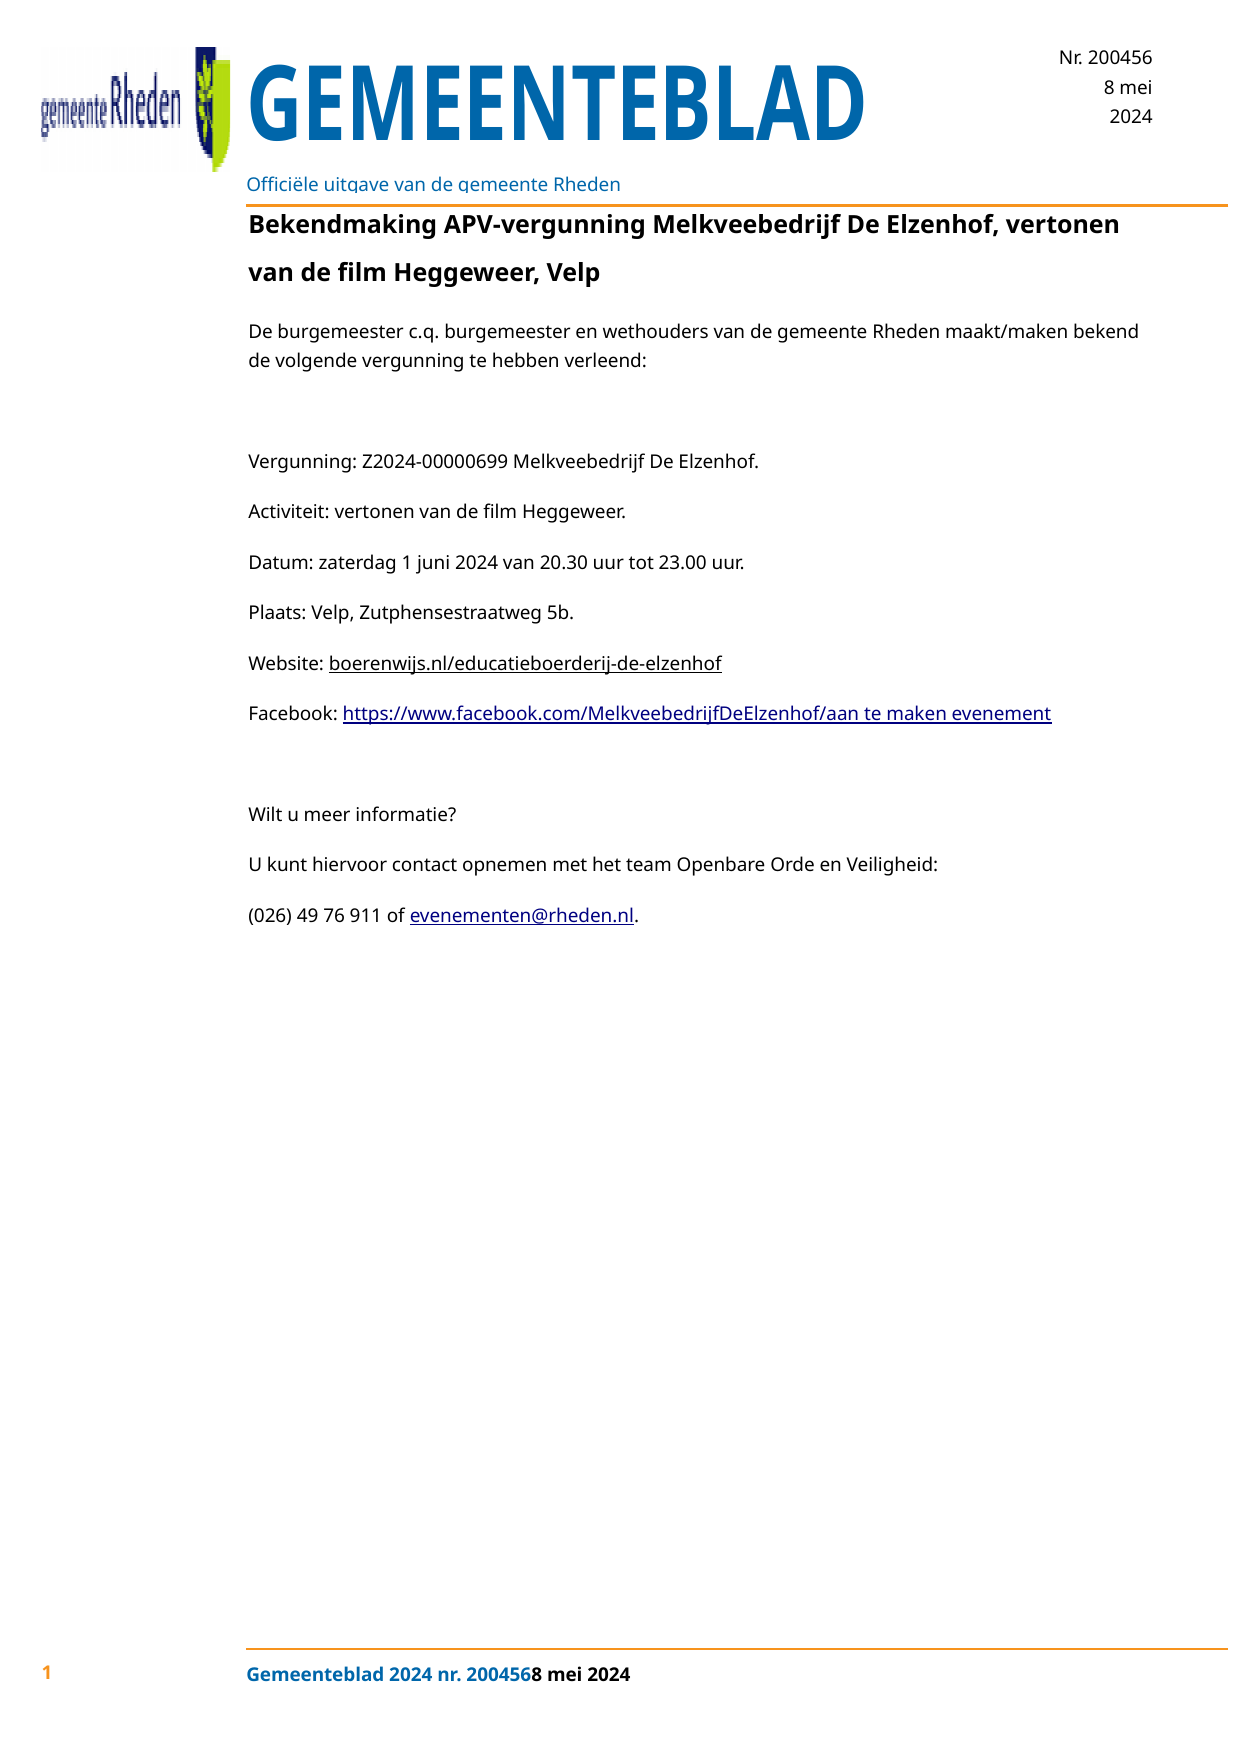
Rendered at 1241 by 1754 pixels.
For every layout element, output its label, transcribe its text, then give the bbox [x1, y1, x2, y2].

text Website: boerenwijs.nl/educatieboerderij-de-elzenhof [248, 650, 1152, 676]
text Facebook: https://www.facebook.com/MelkveebedrijfDeElzenhof/aan te maken evenement [248, 700, 1152, 726]
text (026) 49 76 911 of evenementen@rheden.nl. [248, 902, 1152, 928]
text Vergunning: Z2024-00000699 Melkveebedrijf De Elzenhof. [248, 448, 1152, 474]
text De burgemeester c.q. burgemeester en wethouders van de gemeente Rheden maakt/maken bekend de volgende vergunning te hebben verleend: [248, 318, 1152, 373]
text Plaats: Velp, Zutphensestraatweg 5b. [248, 599, 1152, 625]
text Wilt u meer informatie? [248, 801, 1152, 827]
text Bekendmaking APV-vergunning Melkveebedrijf De Elzenhof, vertonen van de film Heggeweer, Velp [248, 207, 1152, 288]
text Datum: zaterdag 1 juni 2024 van 20.30 uur tot 23.00 uur. [248, 549, 1152, 575]
picture [41, 47, 231, 172]
text Activiteit: vertonen van de film Heggeweer. [248, 499, 1152, 524]
text U kunt hiervoor contact opnemen met het team Openbare Orde en Veiligheid: [248, 852, 1152, 877]
